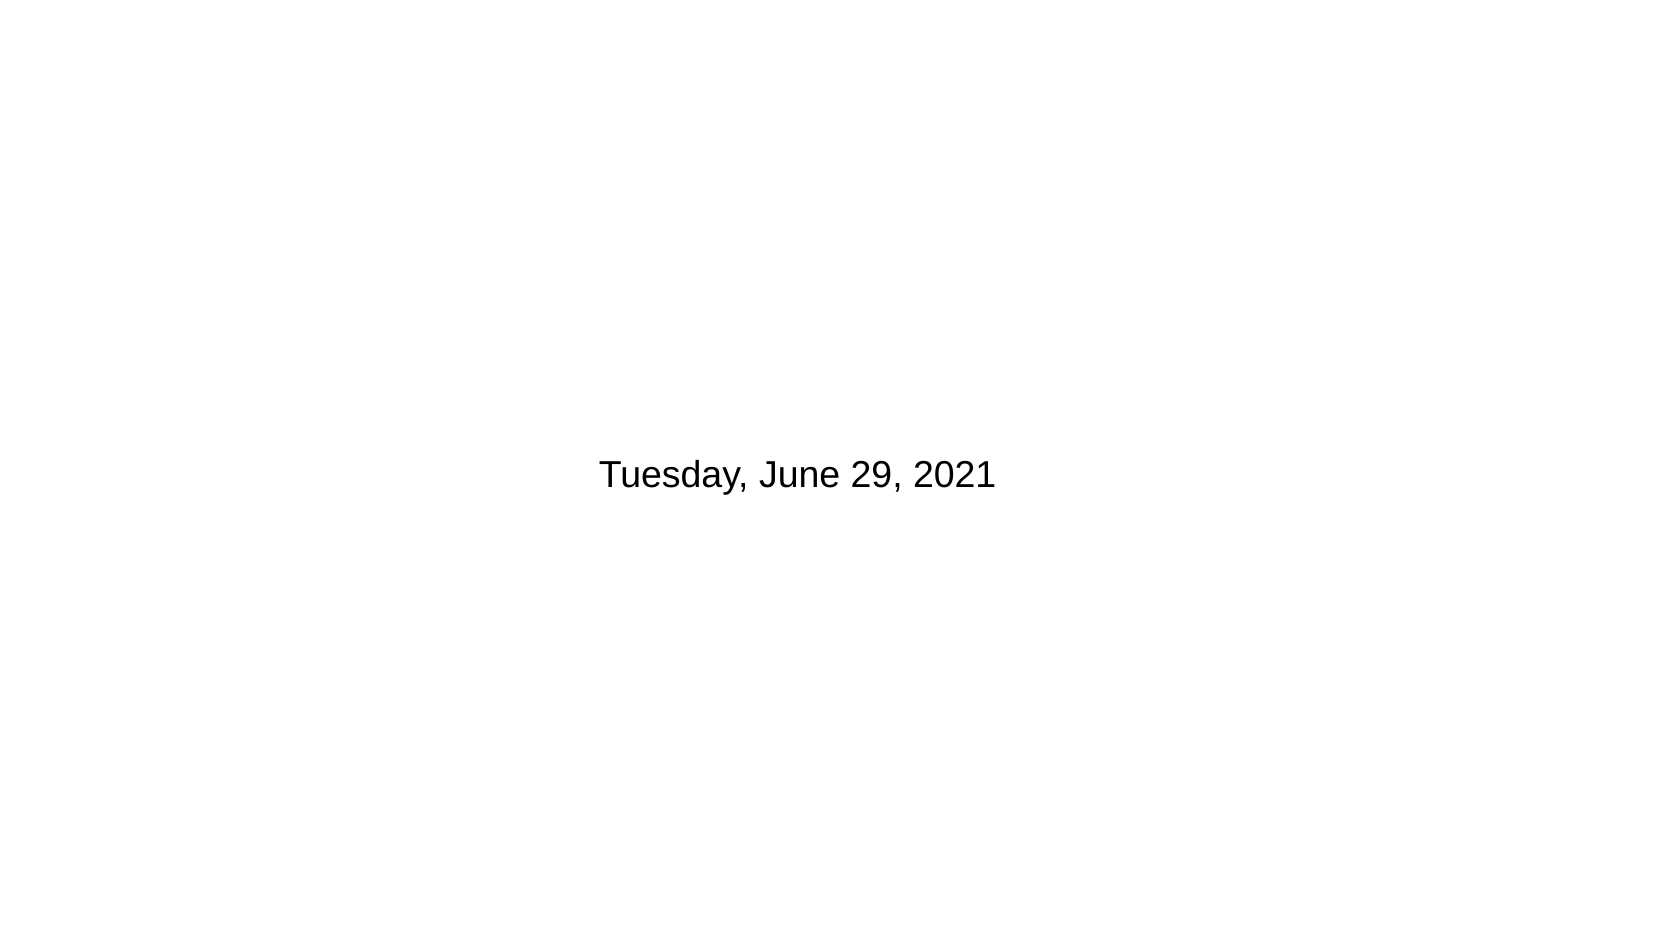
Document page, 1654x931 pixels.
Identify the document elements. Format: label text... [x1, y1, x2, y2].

text_box Tuesday, June 29, 2021 [584, 446, 1088, 517]
